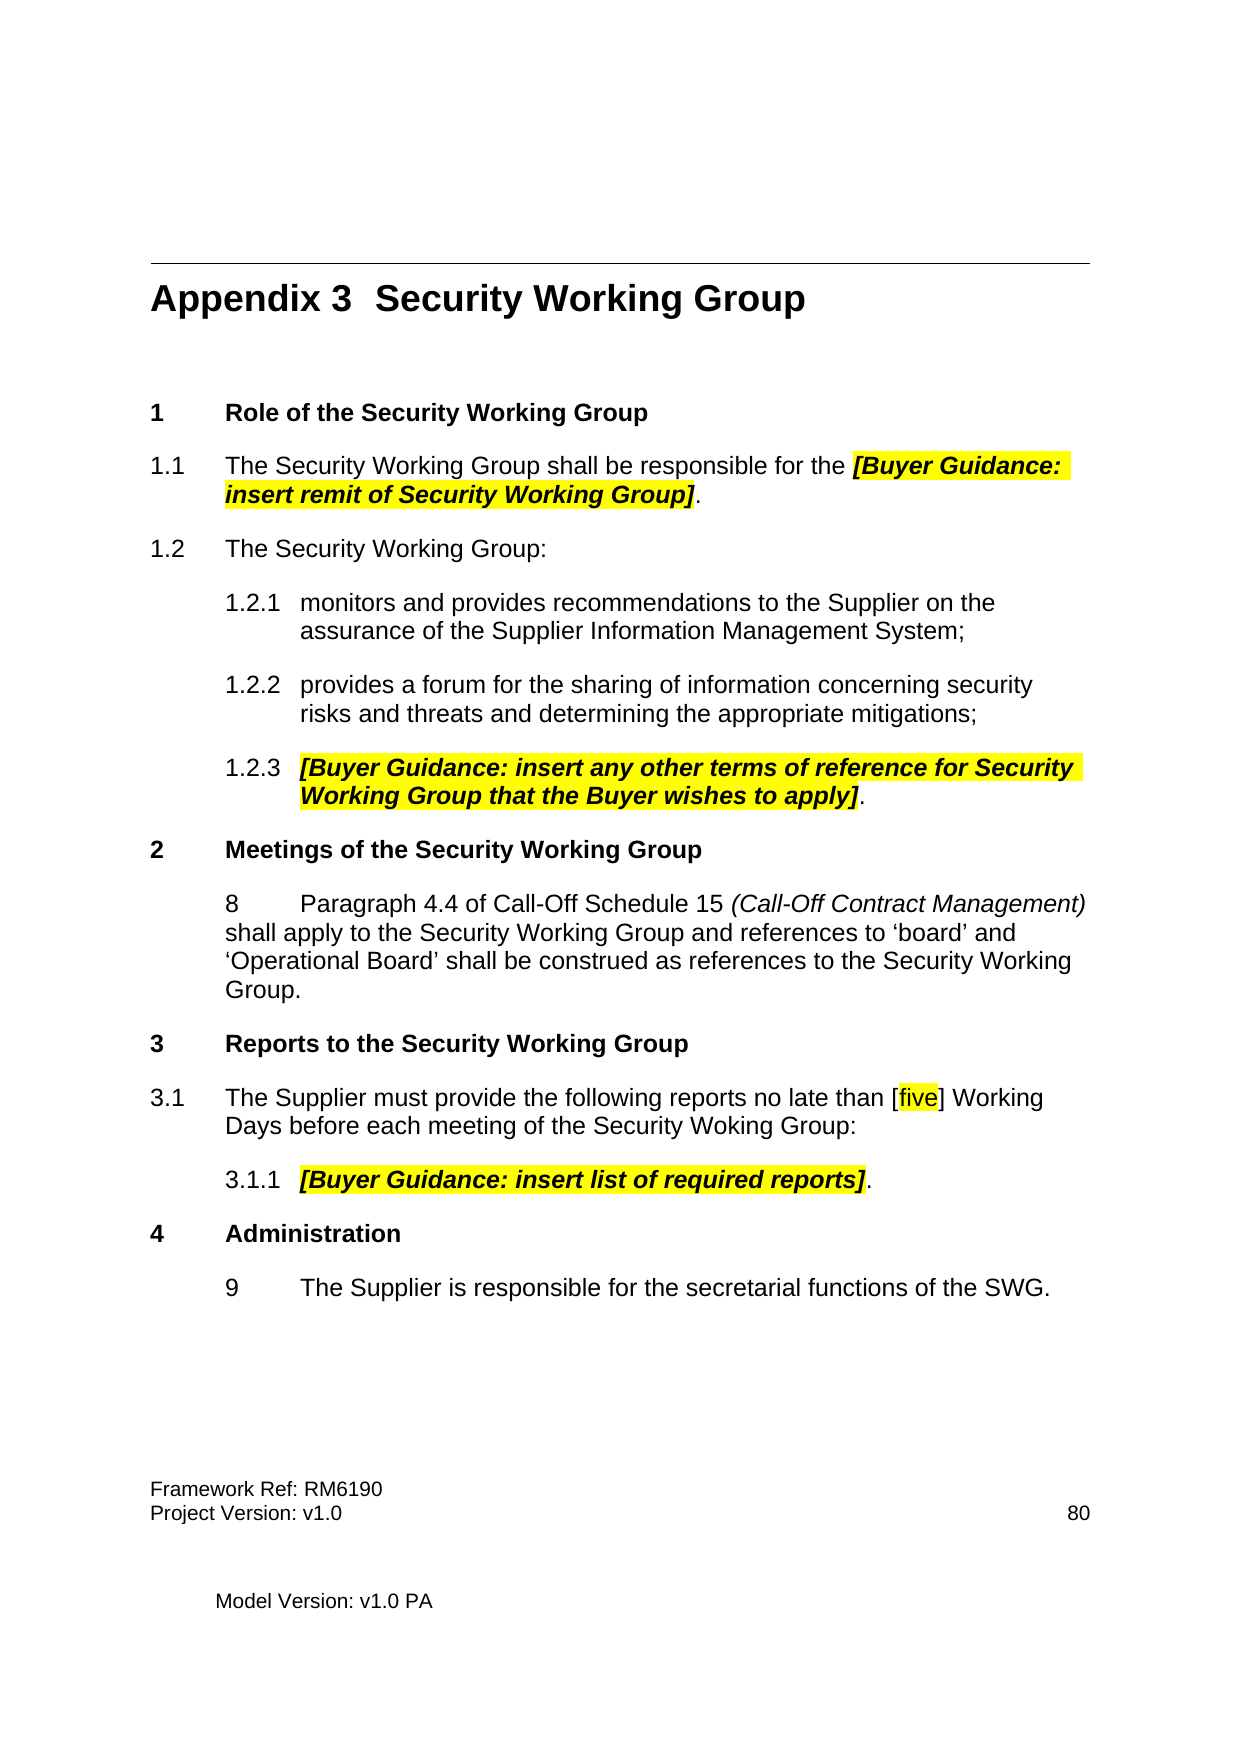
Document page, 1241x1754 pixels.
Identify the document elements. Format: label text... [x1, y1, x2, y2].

list Security Working Group [150, 276, 1090, 319]
list The Supplier is responsible for the secretarial functions of the SWG. [225, 1273, 1090, 1301]
list Role of the Security Working Group [150, 398, 1090, 426]
list Paragraph 4.4 of Call-Off Schedule 15 (Call-Off Contract Management) shall apply to the Security Working Group and references to ‘board’ and ‘Operational Board’ shall be construed as references to the Security Working Group. [225, 889, 1090, 1004]
list The Supplier must provide the following reports no late than [five] Working Days before each meeting of the Security Woking Group: [150, 1083, 1090, 1140]
list monitors and provides recommendations to the Supplier on the assurance of the Supplier Information Management System; [225, 588, 1090, 645]
list [Buyer Guidance: insert any other terms of reference for Security Working Group that the Buyer wishes to apply]. [225, 753, 1090, 810]
list The Security Working Group: [150, 534, 1090, 563]
list The Security Working Group shall be responsible for the [Buyer Guidance: insert remit of Security Working Group]. [150, 451, 1090, 509]
list Administration [150, 1219, 1090, 1248]
list provides a forum for the sharing of information concerning security risks and threats and determining the appropriate mitigations; [225, 670, 1090, 728]
list Reports to the Security Working Group [150, 1029, 1090, 1058]
list [Buyer Guidance: insert list of required reports]. [225, 1165, 1090, 1194]
list Meetings of the Security Working Group [150, 835, 1090, 864]
